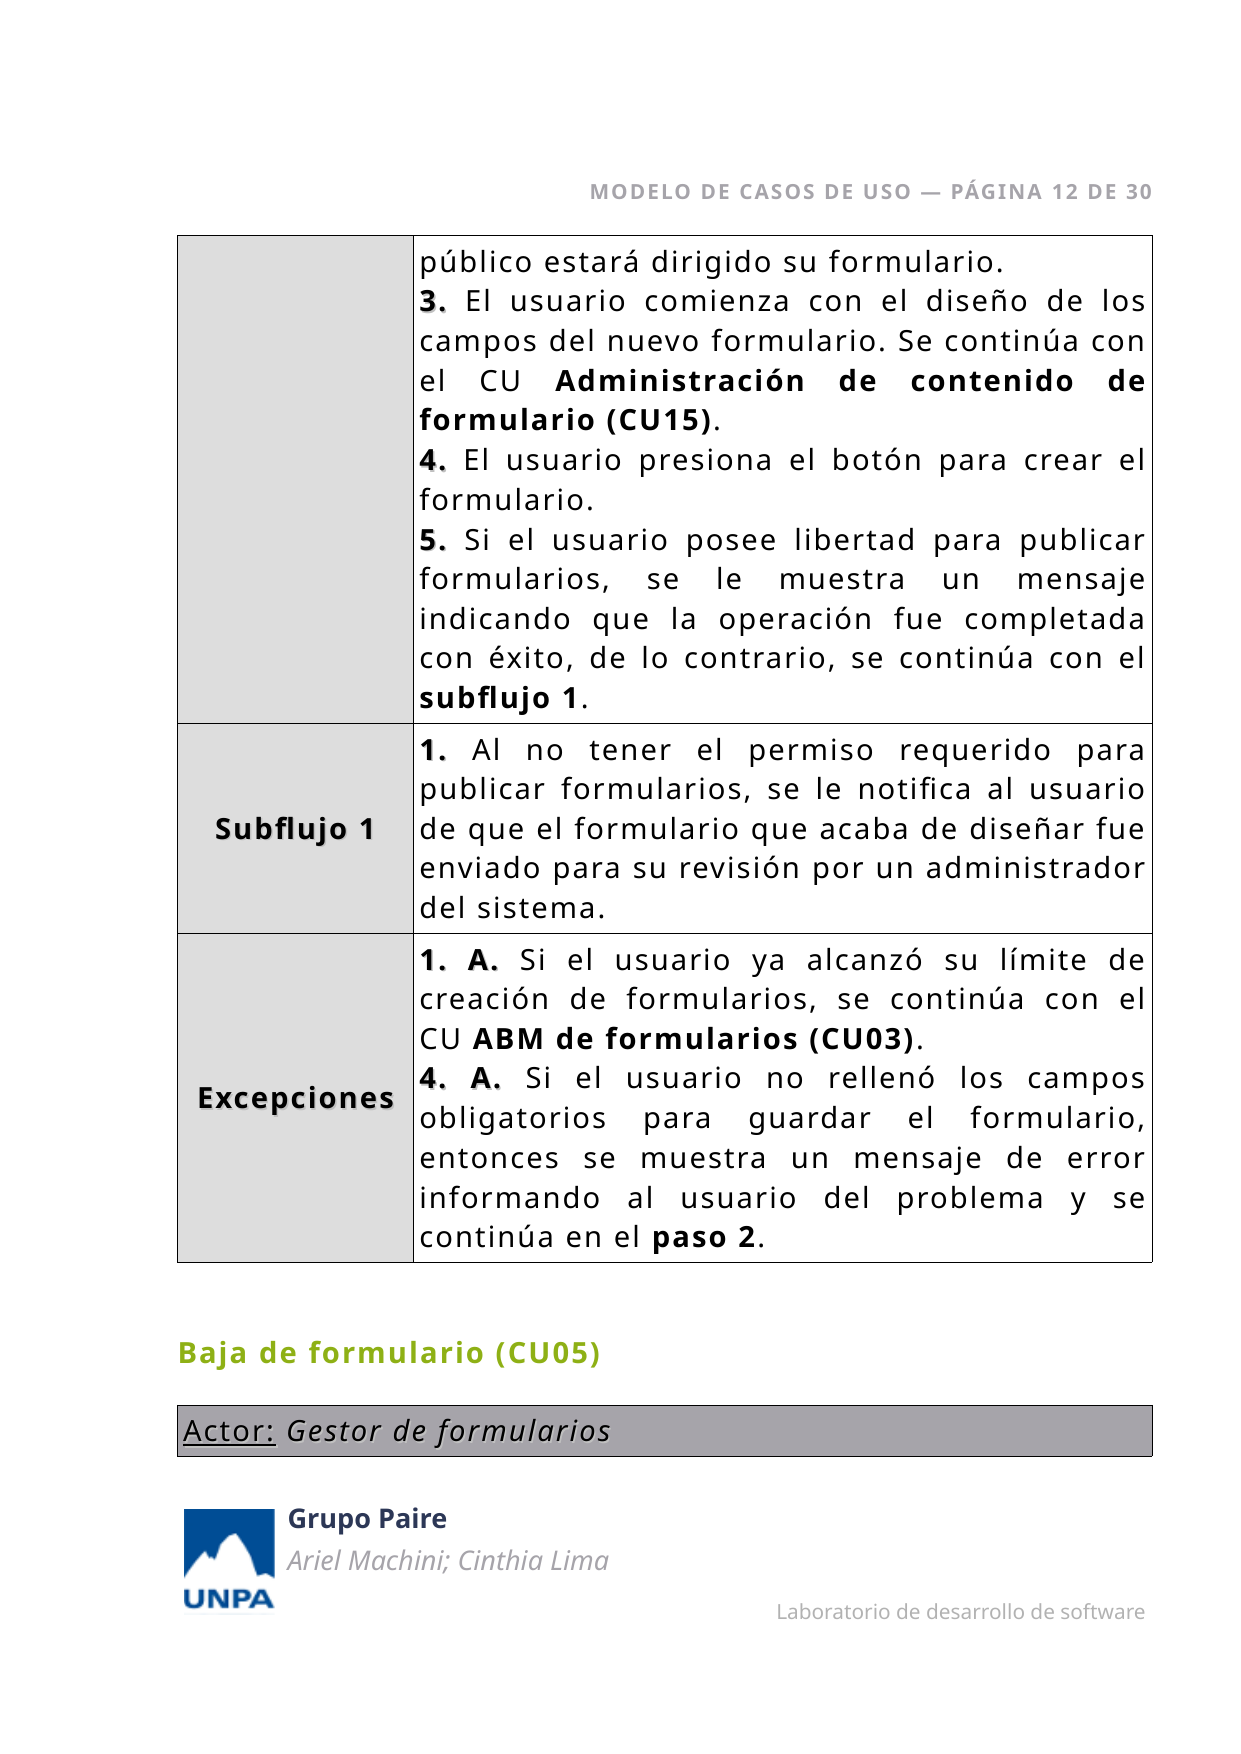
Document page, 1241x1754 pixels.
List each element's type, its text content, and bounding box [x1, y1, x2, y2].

subtitle Baja de formulario (CU05) [177, 1333, 1152, 1372]
picture [184, 1509, 275, 1615]
table_cell 1. A. Si el usuario ya alcanzó su límite de creación de formularios, se continúa con el CU ABM de formularios (CU03). 4. A. Si el usuario no rellenó los campos obligatorios para guardar el formulario, entonces se muestra un mensaje de error informando al usuario del problema y se continúa en el paso 2. [414, 934, 1152, 1262]
table_cell público estará dirigido su formulario. 3. El usuario comienza con el diseño de los campos del nuevo formulario. Se continúa con el CU Administración de contenido de formulario (CU15). 4. El usuario presiona el botón para crear el formulario. 5. Si el usuario posee libertad para publicar formularios, se le muestra un mensaje indicando que la operación fue completada con éxito, de lo contrario, se continúa con el subflujo 1. [414, 236, 1152, 723]
table_cell Subflujo 1 [178, 724, 413, 933]
table_cell 1. Al no tener el permiso requerido para publicar formularios, se le notifica al usuario de que el formulario que acaba de diseñar fue enviado para su revisión por un administrador del sistema. [414, 724, 1152, 933]
table_cell [178, 236, 413, 723]
table_header Actor: Gestor de formularios [178, 1406, 1152, 1456]
table_cell Excepciones [178, 934, 413, 1262]
